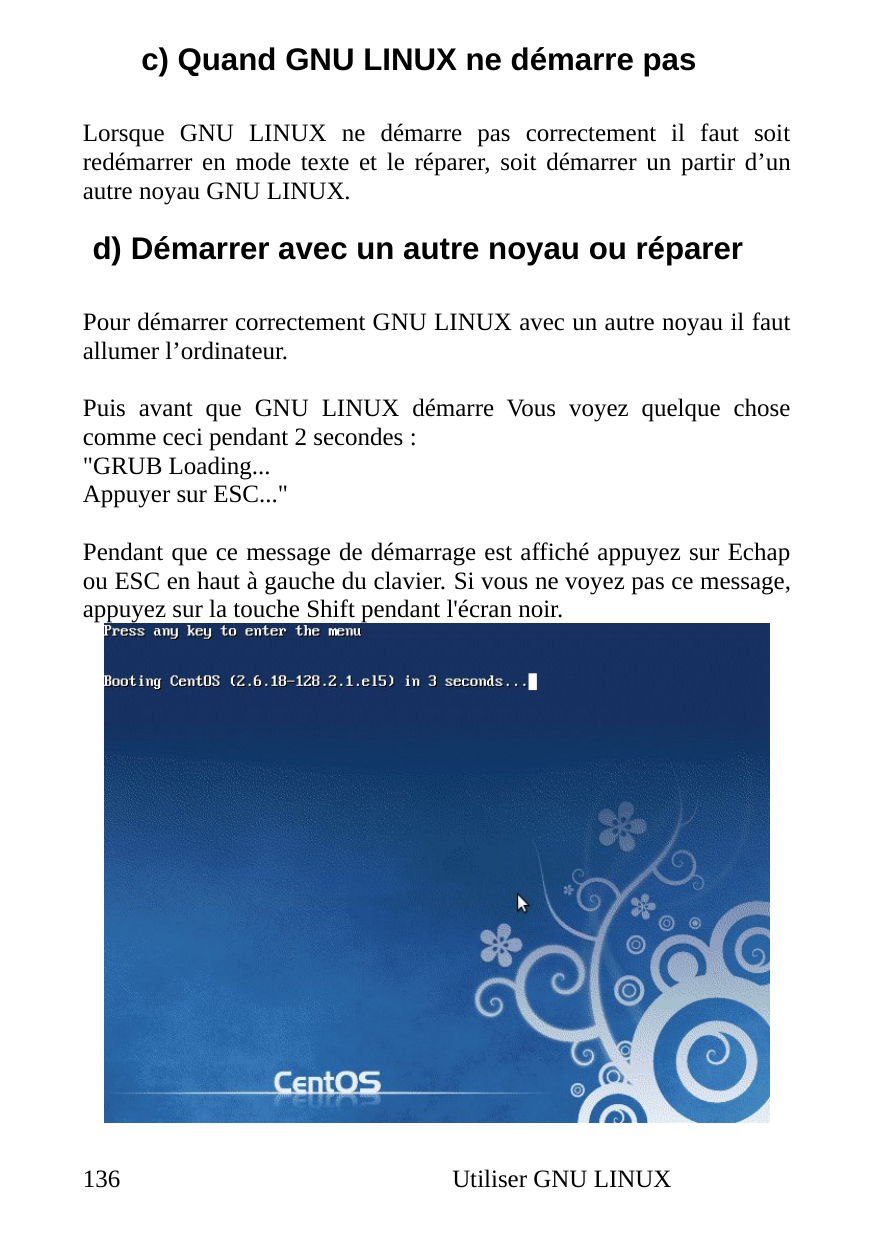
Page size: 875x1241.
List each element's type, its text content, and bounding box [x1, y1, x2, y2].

text Puis avant que GNU LINUX démarre Vous voyez quelque chose comme ceci pendant 2 secondes : [83, 393, 791, 451]
text Pour démarrer correctement GNU LINUX avec un autre noyau il faut allumer l’ordinateur. [83, 307, 791, 364]
subtitle Démarrer avec un autre noyau ou réparer [83, 230, 791, 266]
subtitle Quand GNU LINUX ne démarre pas [83, 41, 791, 77]
picture [104, 623, 770, 1123]
text Pendant que ce message de démarrage est affiché appuyez sur Echap ou ESC en haut à gauche du clavier. Si vous ne voyez pas ce message, appuyez sur la touche Shift pendant l'écran noir. [83, 537, 791, 623]
text "GRUB Loading... [83, 451, 791, 479]
text Lorsque GNU LINUX ne démarre pas correctement il faut soit redémarrer en mode texte et le réparer, soit démarrer un partir d’un autre noyau GNU LINUX. [83, 118, 791, 205]
text Appuyer sur ESC..." [83, 479, 791, 508]
